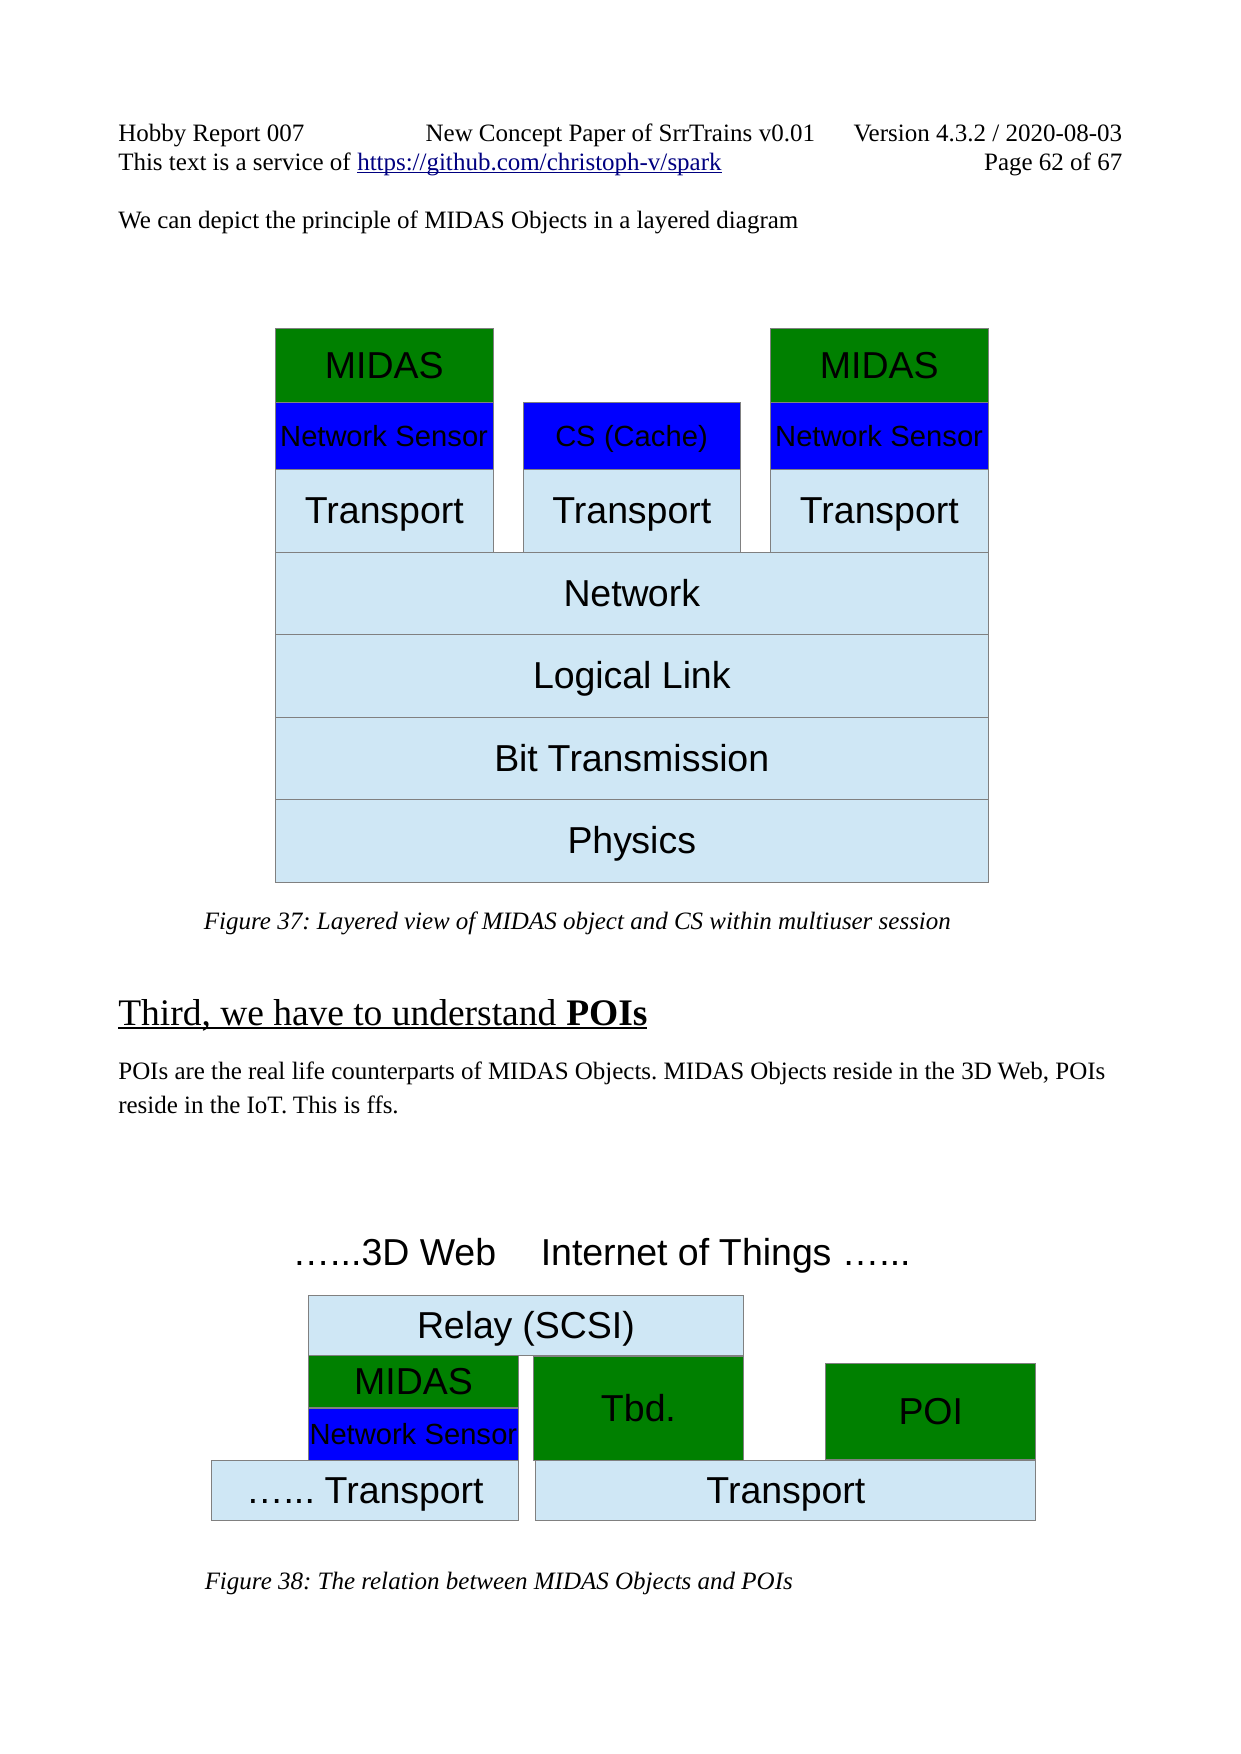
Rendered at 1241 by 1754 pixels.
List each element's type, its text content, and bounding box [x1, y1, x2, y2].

text Figure 37: Layered view of MIDAS object and CS within multiuser session [204, 316, 1036, 935]
text Figure 38: The relation between MIDAS Objects and POIs [204, 1202, 1036, 1594]
text POIs are the real life counterparts of MIDAS Objects. MIDAS Objects reside in the 3D Web, POIs reside in the IoT. This is ffs. [118, 1056, 1122, 1119]
text Third, we have to understand POIs [118, 990, 1122, 1033]
text We can depict the principle of MIDAS Objects in a layered diagram [118, 205, 1122, 234]
